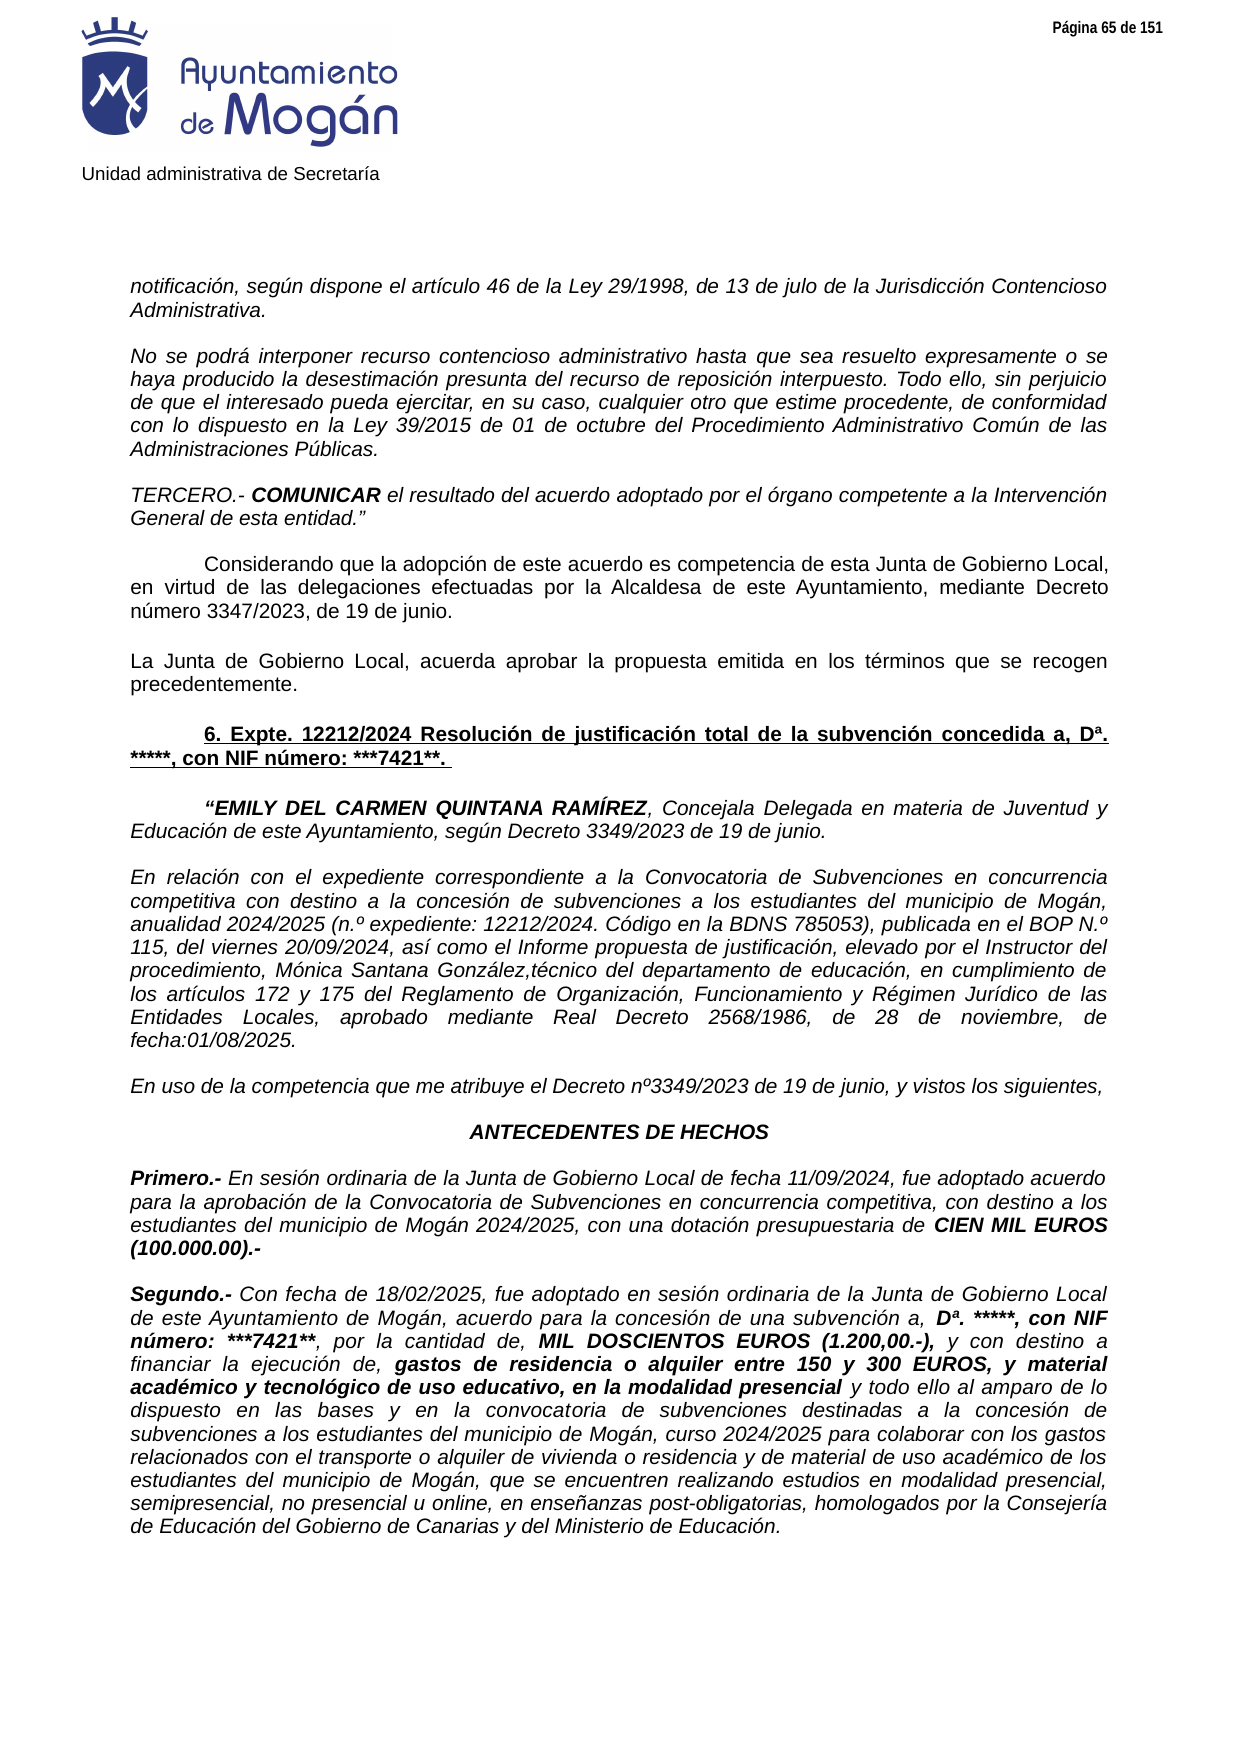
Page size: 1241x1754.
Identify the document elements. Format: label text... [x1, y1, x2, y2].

picture [81, 17, 398, 153]
text “EMILY DEL CARMEN QUINTANA RAMÍREZ, Concejala Delegada en materia de Juventud y Educación de este Ayuntamiento, según Decreto 3349/2023 de 19 de junio. [130, 797, 1110, 843]
text notificación, según dispone el artículo 46 de la Ley 29/1998, de 13 de julo de la Jurisdicción Contencioso Administrativa. [130, 275, 1110, 321]
text Segundo.- Con fecha de 18/02/2025, fue adoptado en sesión ordinaria de la Junta de Gobierno Local de este Ayuntamiento de Mogán, acuerdo para la concesión de una subvención a, Dª. *****, con NIF número: ***7421**, por la cantidad de, MIL DOSCIENTOS EUROS (1.200,00.-), y con destino a financiar la ejecución de, gastos de residencia o alquiler entre 150 y 300 EUROS, y material académico y tecnológico de uso educativo, en la modalidad presencial y todo ello al amparo de lo dispuesto en las bases y en la convocatoria de subvenciones destinadas a la concesión de subvenciones a los estudiantes del municipio de Mogán, curso 2024/2025 para colaborar con los gastos relacionados con el transporte o alquiler de vivienda o residencia y de material de uso académico de los estudiantes del municipio de Mogán, que se encuentren realizando estudios en modalidad presencial, semipresencial, no presencial u online, en enseñanzas post-obligatorias, homologados por la Consejería de Educación del Gobierno de Canarias y del Ministerio de Educación. [130, 1283, 1110, 1538]
text 6. Expte. 12212/2024 Resolución de justificación total de la subvención concedida a, Dª. *****, con NIF número: ***7421**. [130, 723, 1110, 769]
text Considerando que la adopción de este acuerdo es competencia de esta Junta de Gobierno Local, en virtud de las delegaciones efectuadas por la Alcaldesa de este Ayuntamiento, mediante Decreto número 3347/2023, de 19 de junio. [130, 553, 1110, 622]
text No se podrá interponer recurso contencioso administrativo hasta que sea resuelto expresamente o se haya producido la desestimación presunta del recurso de reposición interpuesto. Todo ello, sin perjuicio de que el interesado pueda ejercitar, en su caso, cualquier otro que estime procedente, de conformidad con lo dispuesto en la Ley 39/2015 de 01 de octubre del Procedimiento Administrativo Común de las Administraciones Públicas. [130, 344, 1110, 460]
text En uso de la competencia que me atribuye el Decreto nº3349/2023 de 19 de junio, y vistos los siguientes, [130, 1075, 1110, 1098]
text TERCERO.- COMUNICAR el resultado del acuerdo adoptado por el órgano competente a la Intervención General de esta entidad.” [130, 483, 1110, 530]
text En relación con el expediente correspondiente a la Convocatoria de Subvenciones en concurrencia competitiva con destino a la concesión de subvenciones a los estudiantes del municipio de Mogán, anualidad 2024/2025 (n.º expediente: 12212/2024. Código en la BDNS 785053), publicada en el BOP N.º 115, del viernes 20/09/2024, así como el Informe propuesta de justificación, elevado por el Instructor del procedimiento, Mónica Santana González,técnico del departamento de educación, en cumplimiento de los artículos 172 y 175 del Reglamento de Organización, Funcionamiento y Régimen Jurídico de las Entidades Locales, aprobado mediante Real Decreto 2568/1986, de 28 de noviembre, de fecha:01/08/2025. [130, 866, 1110, 1052]
text Primero.- En sesión ordinaria de la Junta de Gobierno Local de fecha 11/09/2024, fue adoptado acuerdo para la aprobación de la Convocatoria de Subvenciones en concurrencia competitiva, con destino a los estudiantes del municipio de Mogán 2024/2025, con una dotación presupuestaria de CIEN MIL EUROS (100.000.00).- [130, 1167, 1110, 1260]
text ANTECEDENTES DE HECHOS [130, 1121, 1110, 1144]
text La Junta de Gobierno Local, acuerda aprobar la propuesta emitida en los términos que se recogen precedentemente. [130, 649, 1110, 696]
